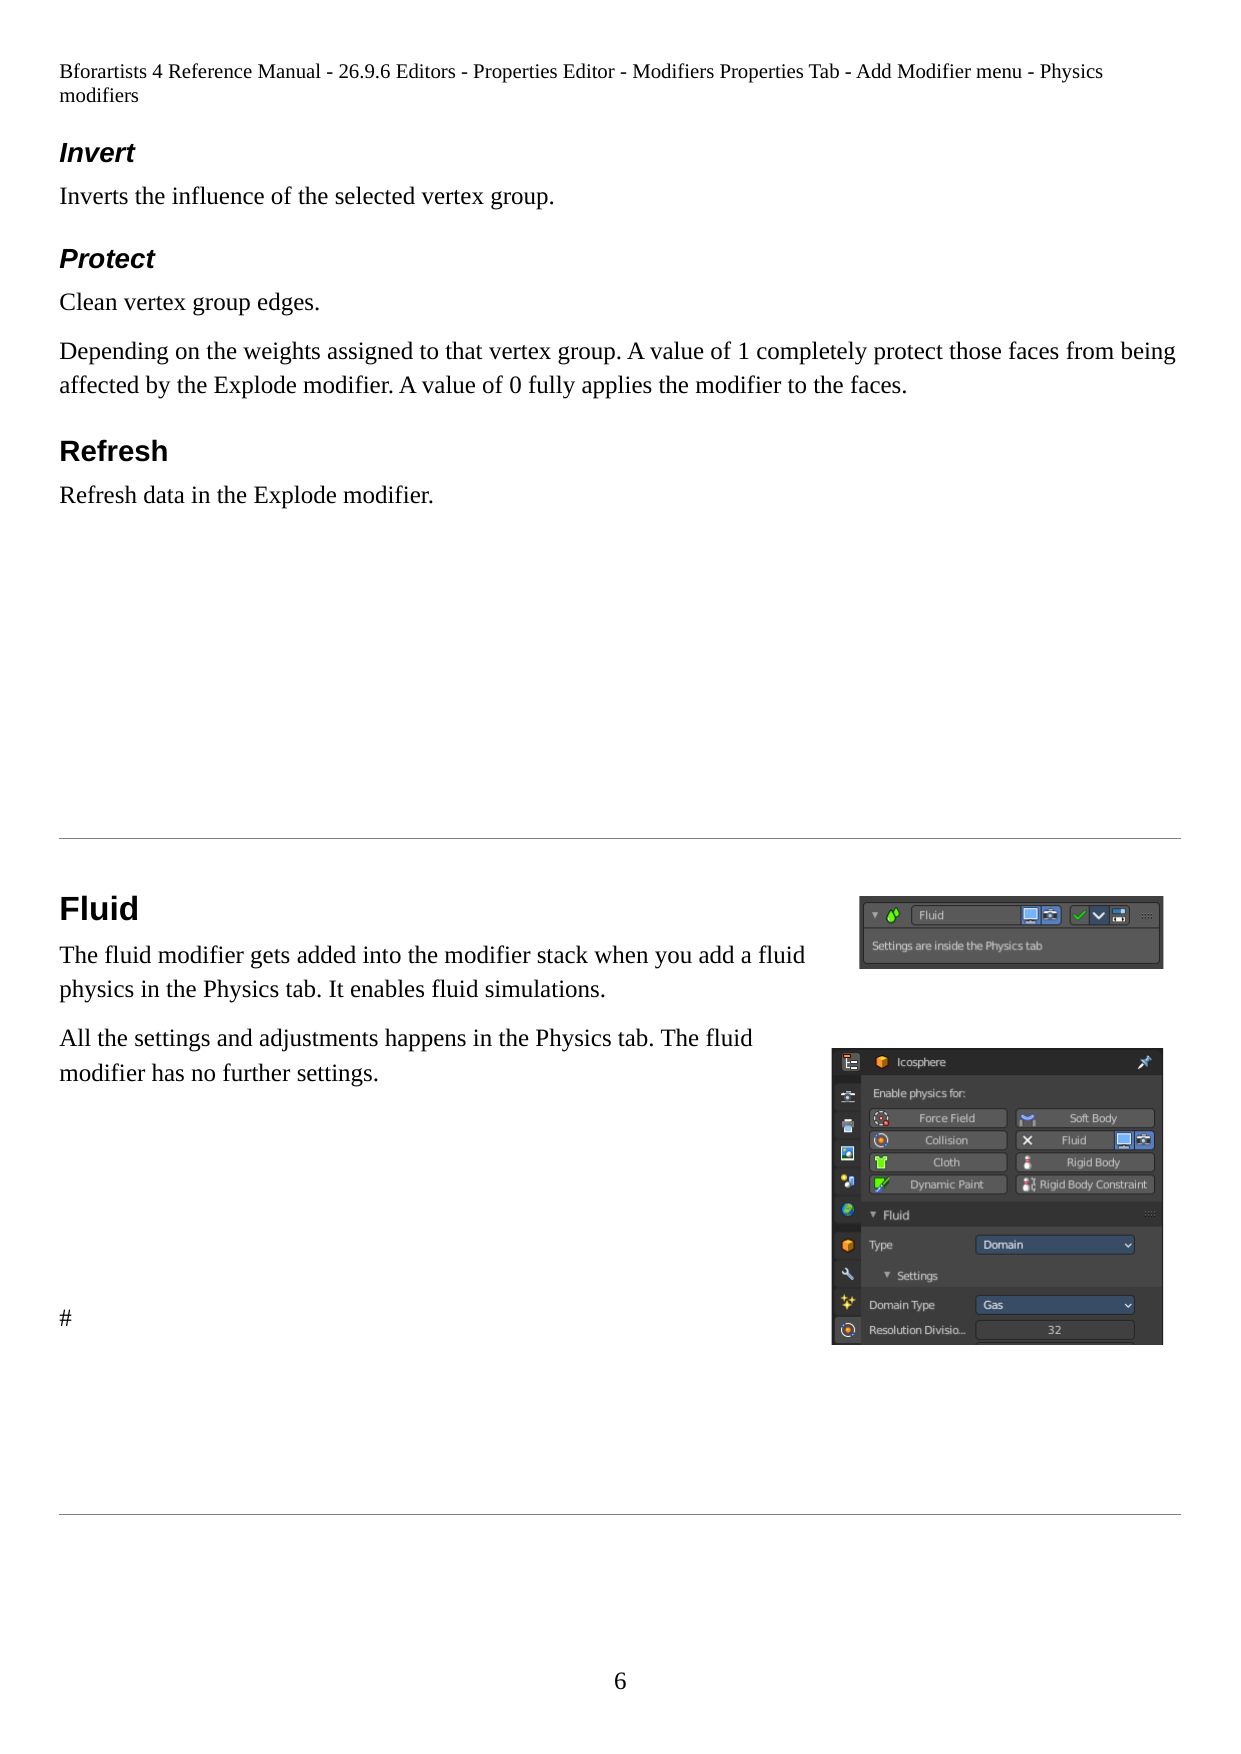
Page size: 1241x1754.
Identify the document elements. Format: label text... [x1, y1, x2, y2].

text Clean vertex group edges. [59, 287, 1181, 316]
subtitle Invert [59, 137, 1181, 168]
text All the settings and adjustments happens in the Physics tab. The fluid modifier has no further settings. [59, 1023, 1181, 1087]
text Depending on the weights assigned to that vertex group. A value of 1 completely protect those faces from being affected by the Explode modifier. A value of 0 fully applies the modifier to the faces. [59, 336, 1181, 399]
text # [59, 1303, 831, 1332]
text Refresh data in the Explode modifier. [59, 480, 1181, 509]
picture [859, 896, 1164, 969]
subtitle Refresh [59, 434, 1181, 468]
picture [831, 1048, 1164, 1345]
text Inverts the influence of the selected vertex group. [59, 181, 1181, 210]
text The fluid modifier gets added into the modifier stack when you add a fluid physics in the Physics tab. It enables fluid simulations. [59, 940, 1181, 1003]
subtitle Protect [59, 243, 1181, 274]
subtitle Fluid [59, 889, 1181, 927]
text [1164, 1303, 1181, 1332]
